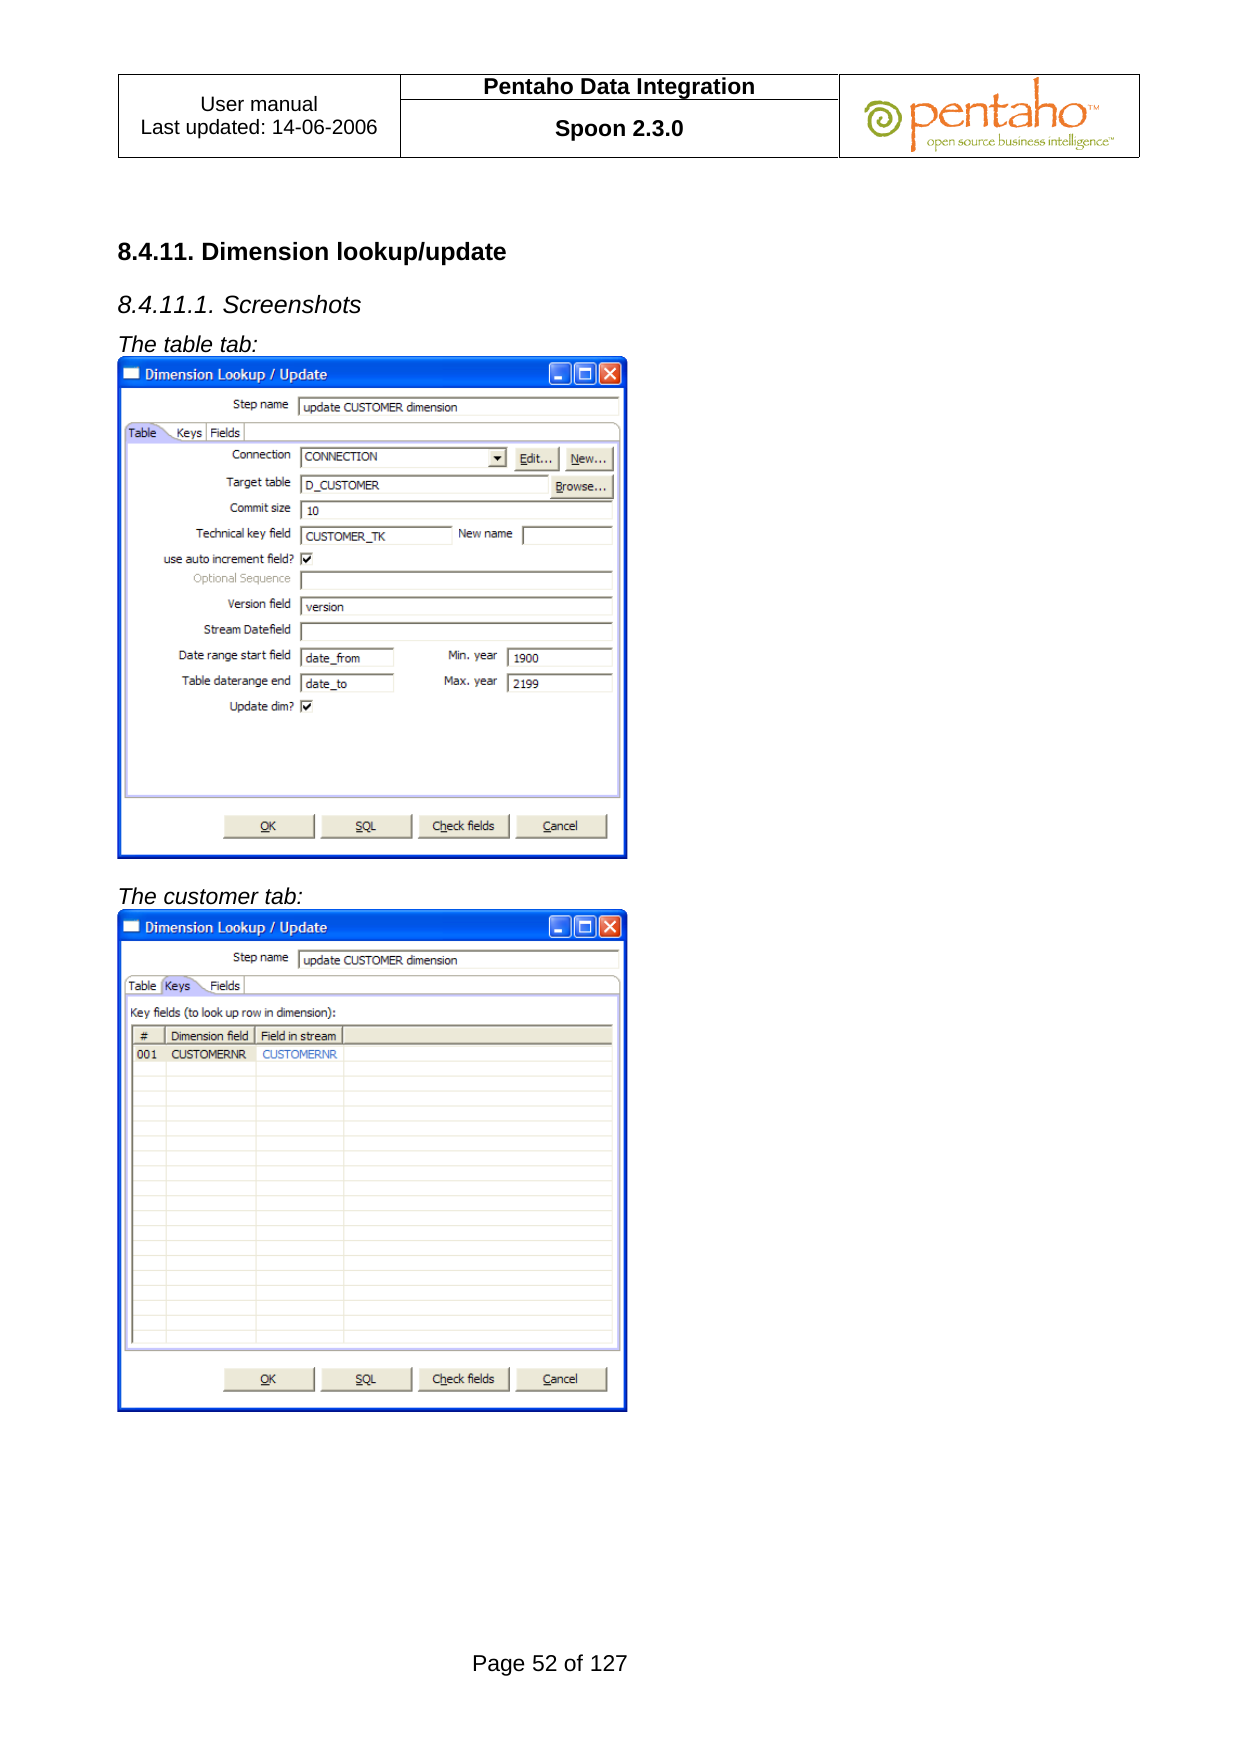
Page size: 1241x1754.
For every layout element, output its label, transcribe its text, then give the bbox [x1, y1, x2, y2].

picture [117, 356, 628, 859]
subtitle Dimension lookup/update [117, 238, 1137, 266]
picture [117, 909, 628, 1412]
text The customer tab: [117, 884, 1137, 909]
text The table tab: [117, 331, 1137, 357]
subtitle Screenshots [117, 291, 1137, 319]
